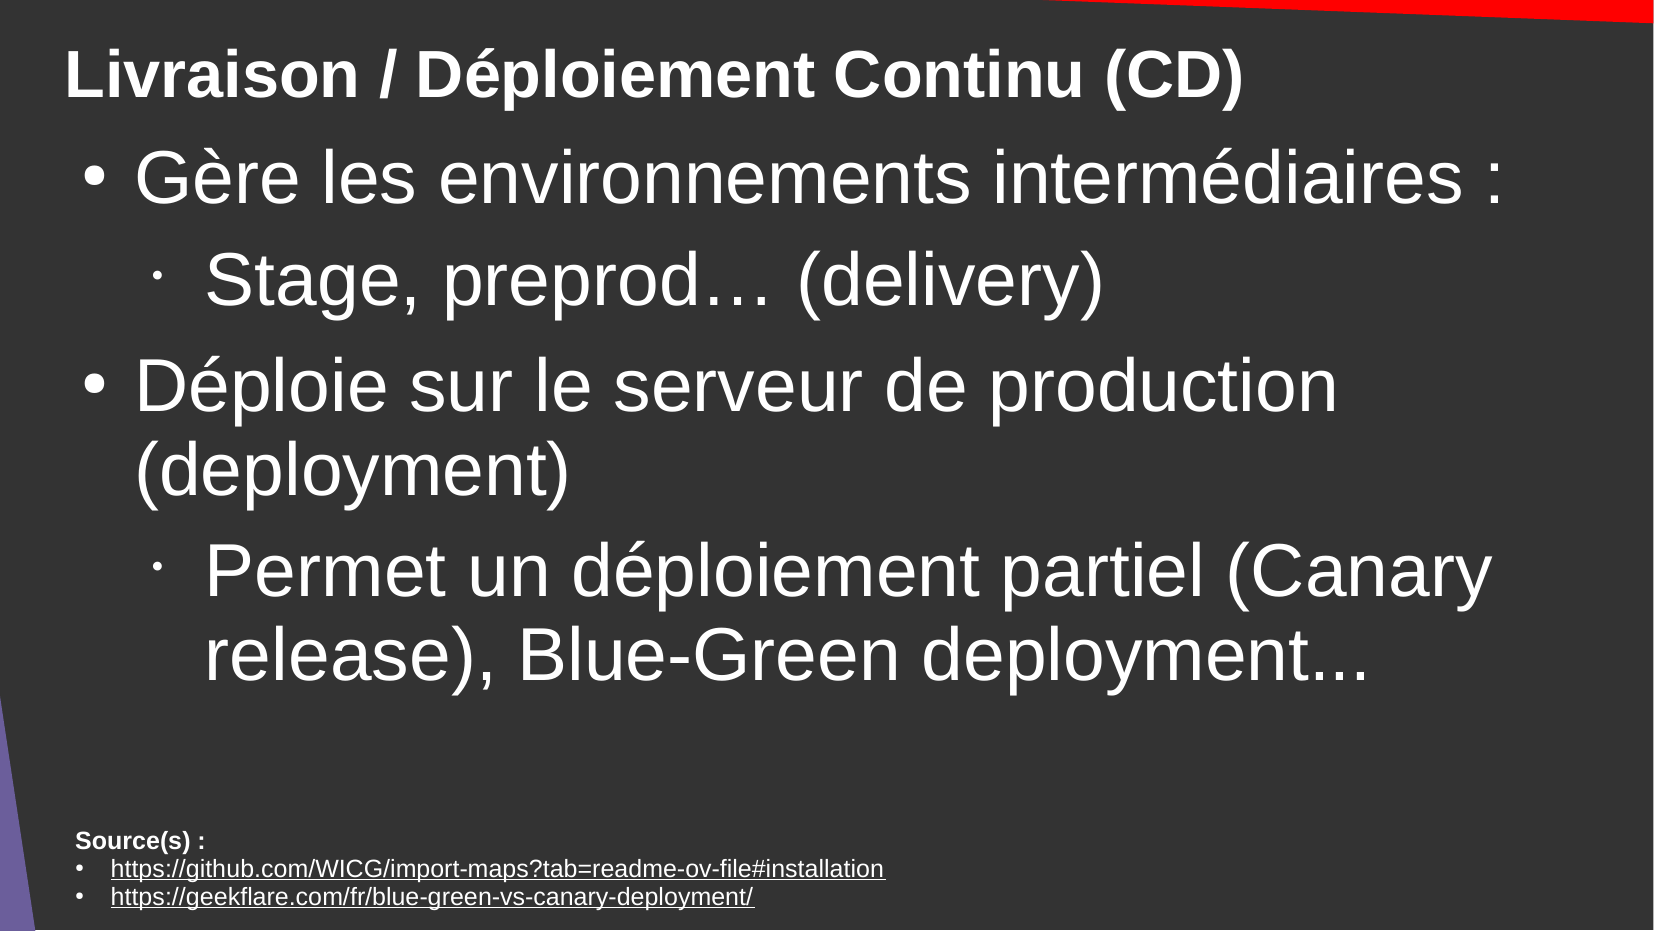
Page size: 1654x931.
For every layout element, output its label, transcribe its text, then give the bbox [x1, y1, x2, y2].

list Gère les environnements intermédiaires : Stage, preprod… (delivery) Déploie sur le serveur de production (deployment) Permet un déploiement partiel (Canary release), Blue-Green deployment... [63, 135, 1542, 809]
text_box Source(s) : https://github.com/WICG/import-maps?tab=readme-ov-file#installation https://geekflare.com/fr/blue-green-vs-canary-deployment/ [60, 809, 1546, 919]
text_box [1042, 0, 1654, 24]
title Livraison / Déploiement Continu (CD) [64, 37, 1471, 119]
text_box [0, 696, 36, 931]
